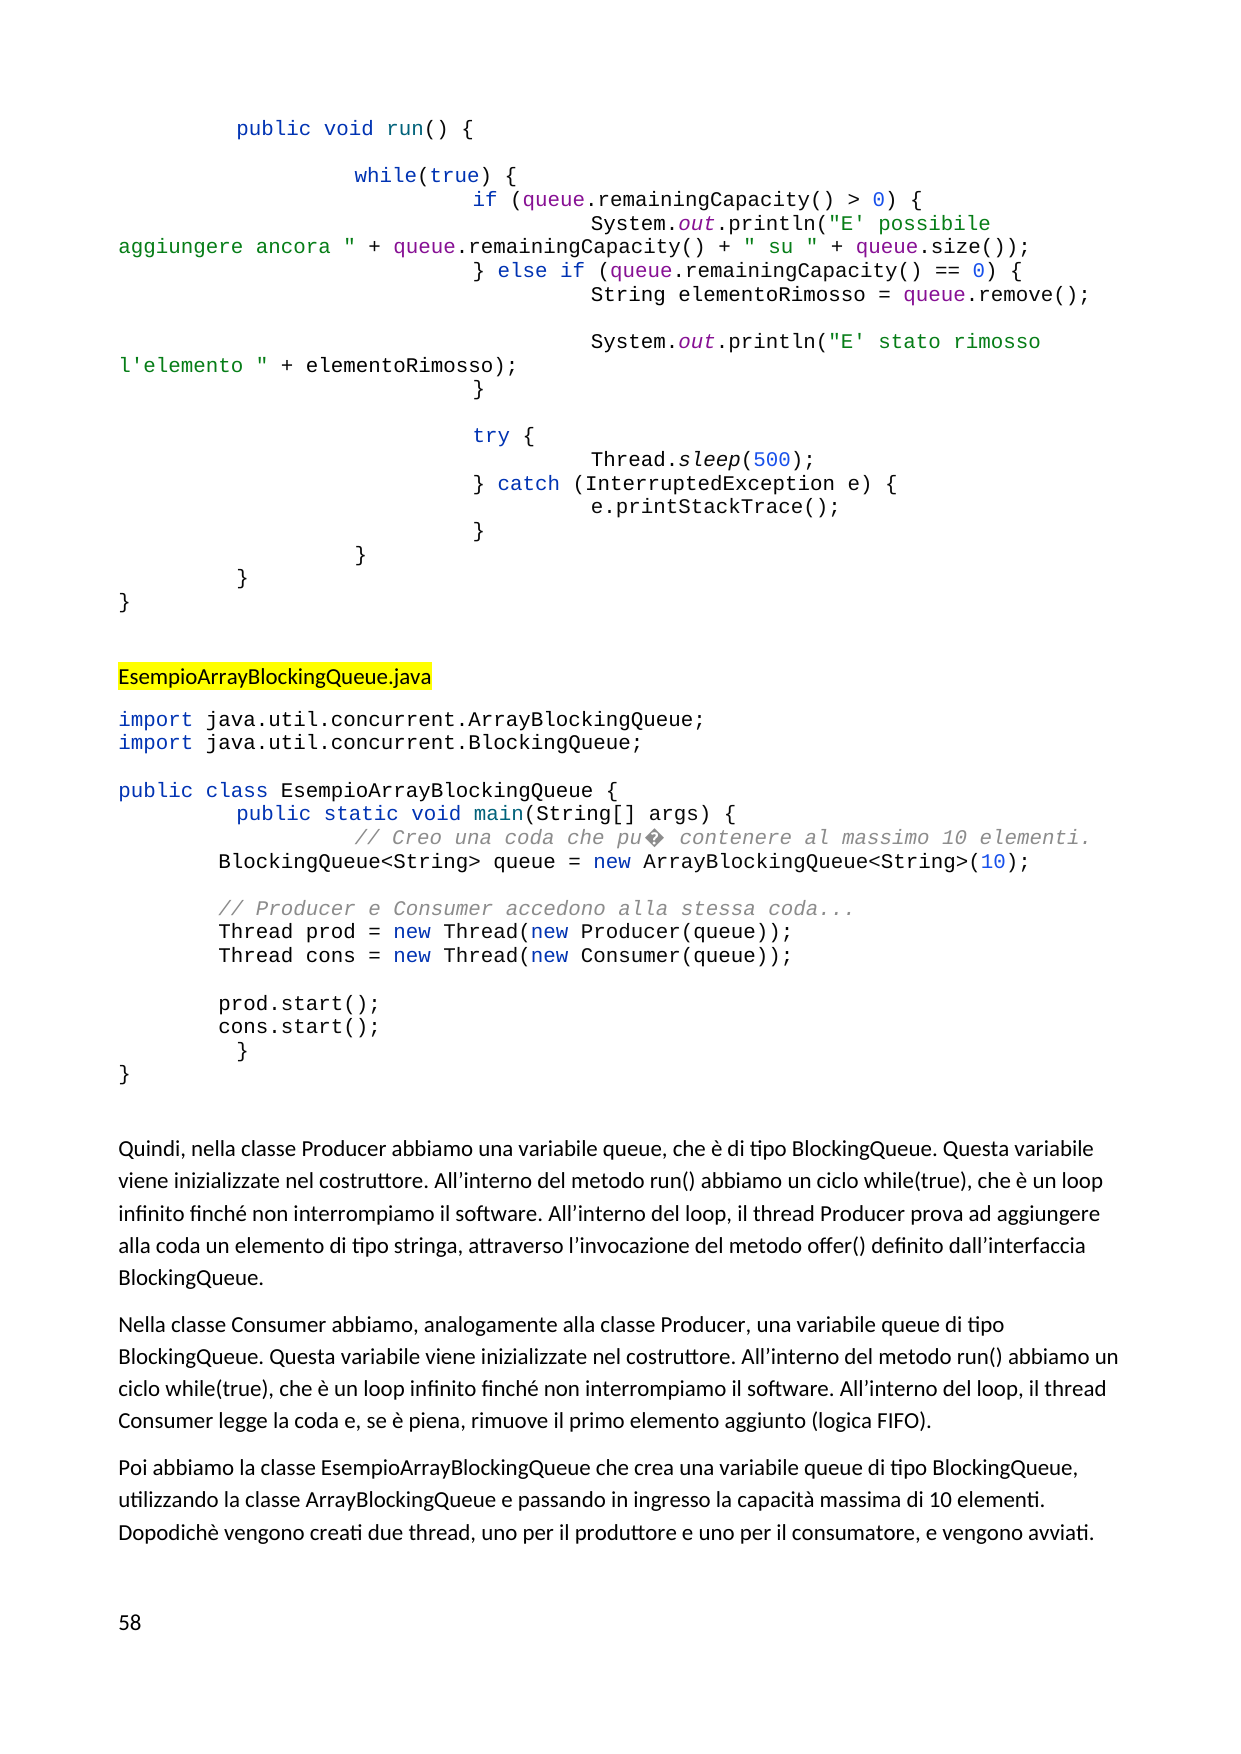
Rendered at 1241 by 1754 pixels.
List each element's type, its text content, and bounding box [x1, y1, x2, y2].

text public void run() { while(true) { if (queue.remainingCapacity() > 0) { System.out.println("E' possibile aggiungere ancora " + queue.remainingCapacity() + " su " + queue.size()); } else if (queue.remainingCapacity() == 0) { String elementoRimosso = queue.remove(); System.out.println("E' stato rimosso l'elemento " + elementoRimosso); } try { Thread.sleep(500); } catch (InterruptedException e) { e.printStackTrace(); } } } } [118, 118, 1122, 615]
text Quindi, nella classe Producer abbiamo una variabile queue, che è di tipo BlockingQueue. Questa variabile viene inizializzate nel costruttore. All’interno del metodo run() abbiamo un ciclo while(true), che è un loop infinito finché non interrompiamo il software. All’interno del loop, il thread Producer prova ad aggiungere alla coda un elemento di tipo stringa, attraverso l’invocazione del metodo offer() definito dall’interfaccia BlockingQueue. [118, 1134, 1122, 1291]
text EsempioArrayBlockingQueue.java [118, 662, 1122, 690]
text Poi abbiamo la classe EsempioArrayBlockingQueue che crea una variabile queue di tipo BlockingQueue, utilizzando la classe ArrayBlockingQueue e passando in ingresso la capacità massima di 10 elementi. Dopodichè vengono creati due thread, uno per il produttore e uno per il consumatore, e vengono avviati. [118, 1453, 1122, 1546]
text import java.util.concurrent.ArrayBlockingQueue; import java.util.concurrent.BlockingQueue; public class EsempioArrayBlockingQueue { public static void main(String[] args) { // Creo una coda che pu� contenere al massimo 10 elementi. BlockingQueue<String> queue = new ArrayBlockingQueue<String>(10); // Producer e Consumer accedono alla stessa coda... Thread prod = new Thread(new Producer(queue)); Thread cons = new Thread(new Consumer(queue)); prod.start(); cons.start(); } } [118, 709, 1122, 1087]
text Nella classe Consumer abbiamo, analogamente alla classe Producer, una variabile queue di tipo BlockingQueue. Questa variabile viene inizializzate nel costruttore. All’interno del metodo run() abbiamo un ciclo while(true), che è un loop infinito finché non interrompiamo il software. All’interno del loop, il thread Consumer legge la coda e, se è piena, rimuove il primo elemento aggiunto (logica FIFO). [118, 1310, 1122, 1434]
